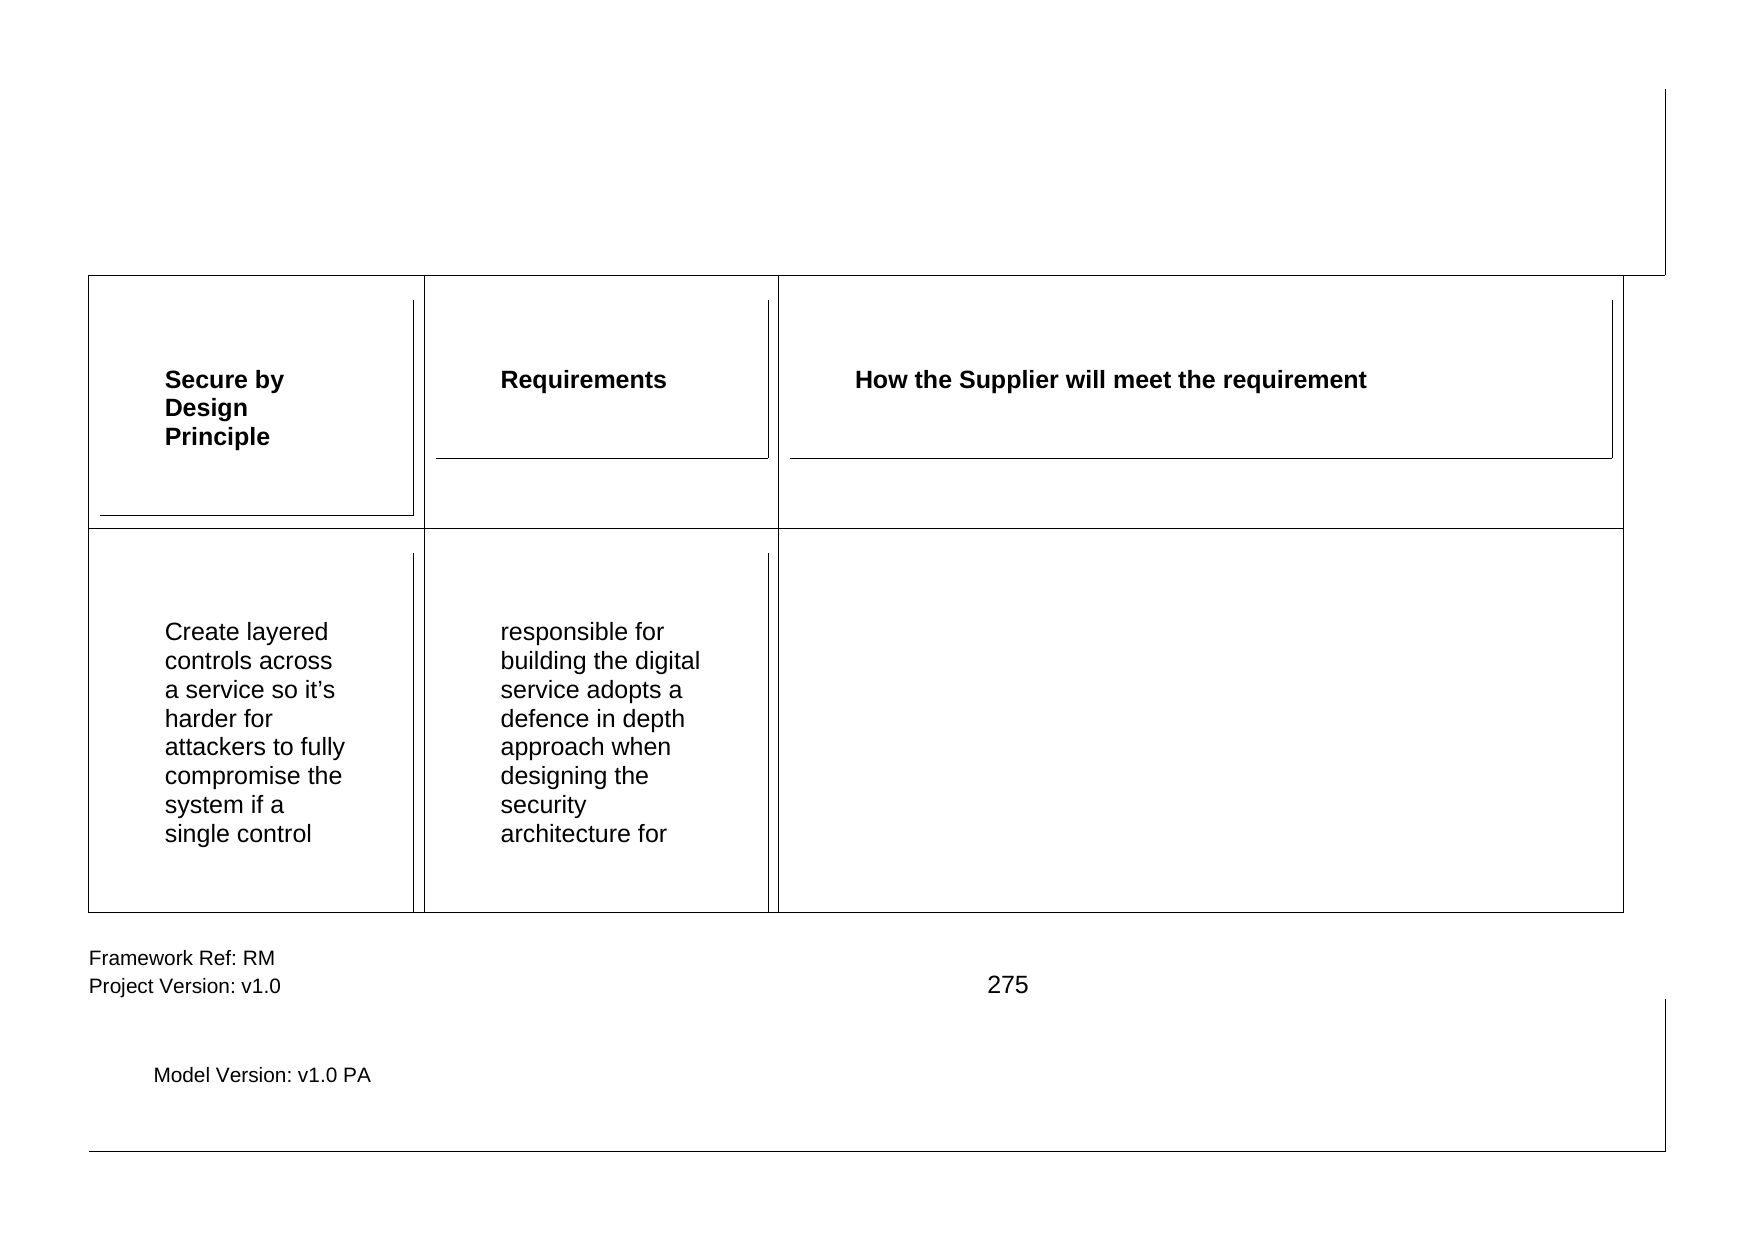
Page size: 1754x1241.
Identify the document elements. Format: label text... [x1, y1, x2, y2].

table_header Requirements [425, 276, 778, 528]
table_cell responsible for building the digital service adopts a defence in depth approach when designing the security architecture for [425, 529, 778, 912]
table_header How the Supplier will meet the requirement [779, 276, 1623, 528]
table_header Secure by Design Principle [89, 276, 424, 528]
table_cell [779, 529, 1623, 912]
table_cell Create layered controls across a service so it’s harder for attackers to fully compromise the system if a single control [89, 529, 424, 912]
